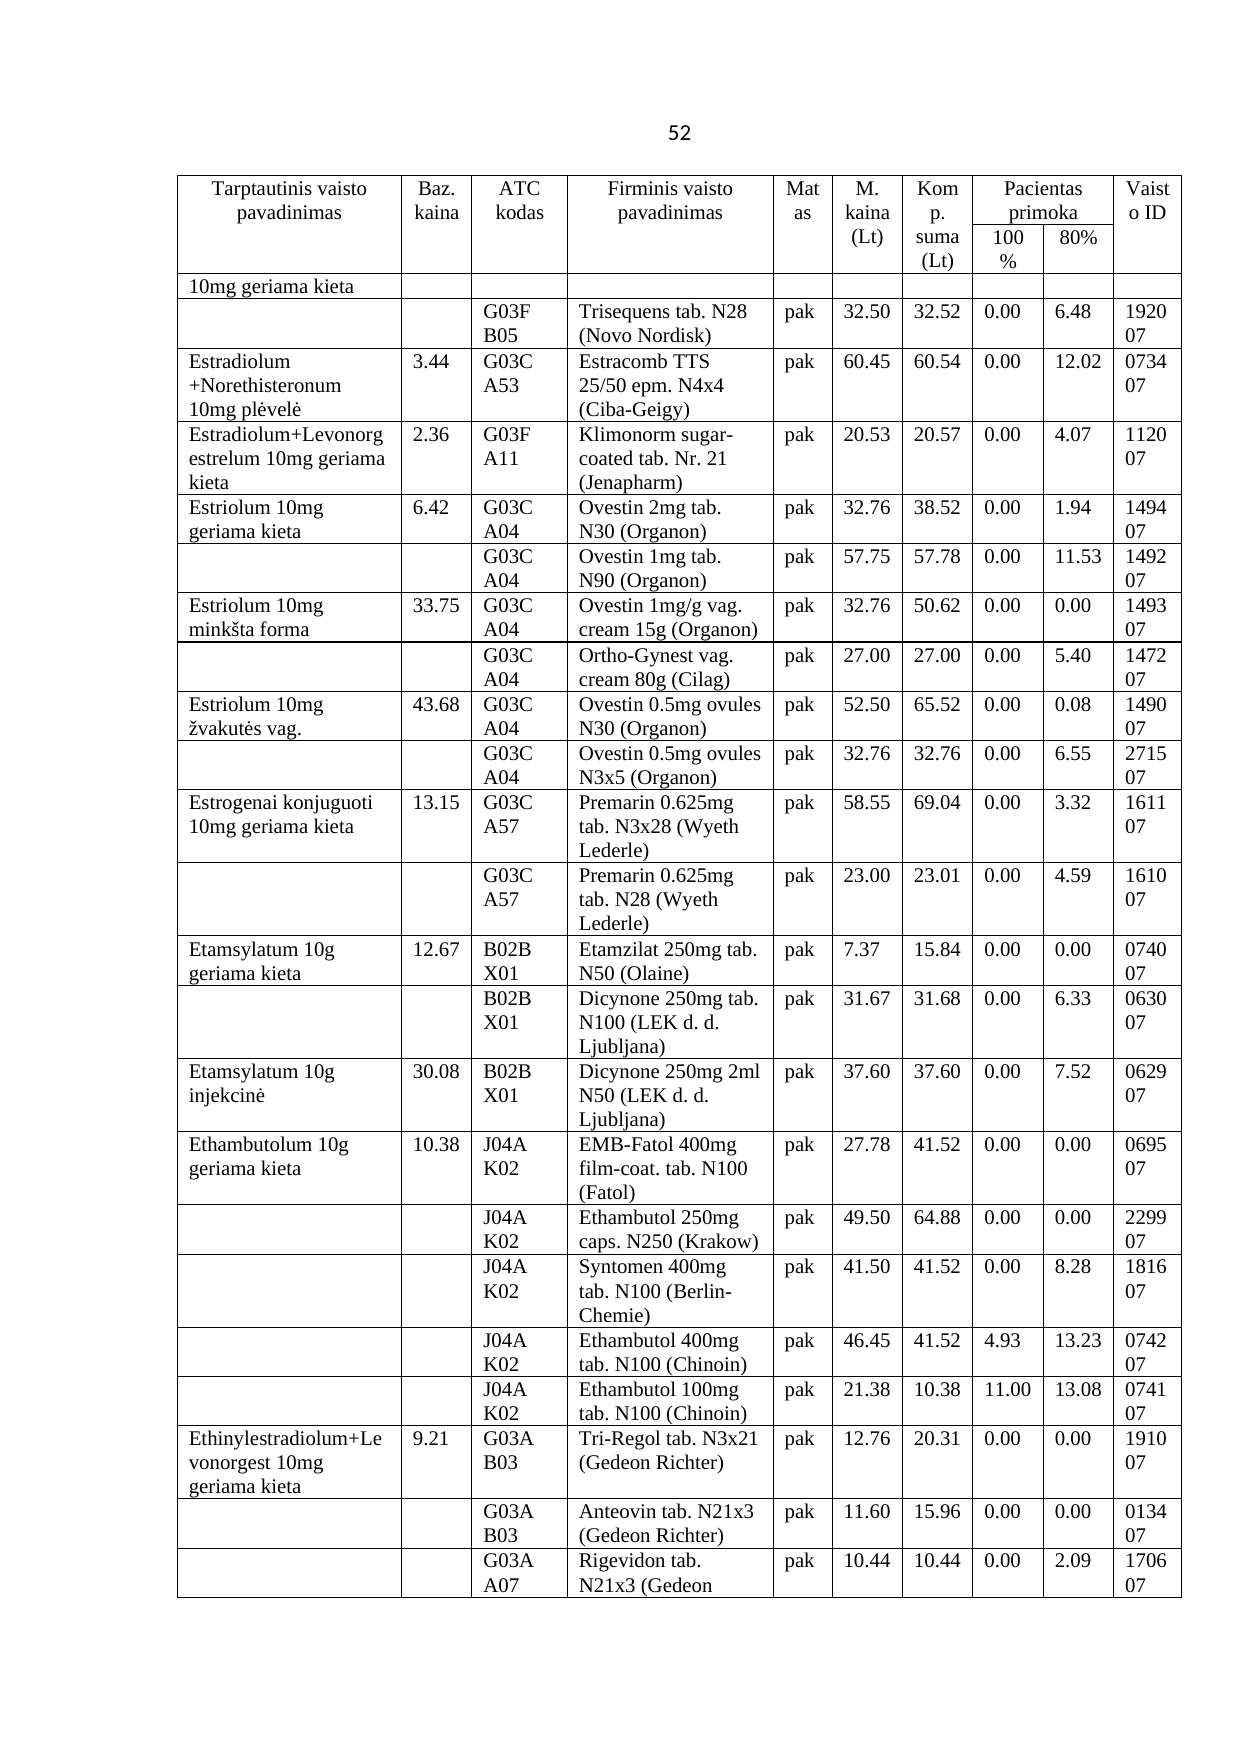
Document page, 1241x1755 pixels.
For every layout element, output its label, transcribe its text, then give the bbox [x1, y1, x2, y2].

table_cell 32.76 [903, 741, 972, 789]
table_cell G03C A53 [472, 349, 567, 421]
table_cell Premarin 0.625mg tab. N3x28 (Wyeth Lederle) [568, 790, 773, 862]
table_cell Ovestin 1mg/g vag. cream 15g (Organon) [568, 593, 773, 641]
table_cell 100% [973, 225, 1043, 273]
table_cell 20.31 [903, 1426, 972, 1498]
table_cell Ovestin 0.5mg ovules N30 (Organon) [568, 692, 773, 740]
table_cell 0.00 [973, 593, 1043, 641]
table_cell pak [774, 544, 832, 592]
table_cell 20.53 [833, 422, 902, 494]
table_cell 0.00 [973, 986, 1043, 1058]
table_cell 191007 [1114, 1426, 1181, 1498]
table_cell 112007 [1114, 422, 1181, 494]
table_cell 38.52 [903, 495, 972, 543]
table_cell 149407 [1114, 495, 1181, 543]
table_cell J04A K02 [472, 1377, 567, 1425]
table_cell 074007 [1114, 936, 1181, 984]
table_cell 52.50 [833, 692, 902, 740]
table_cell 0.00 [973, 936, 1043, 984]
table_cell 4.93 [973, 1328, 1043, 1376]
table_header Vaisto ID [1114, 176, 1181, 273]
table_cell 2.36 [402, 422, 471, 494]
table_cell 13.15 [402, 790, 471, 862]
table_cell pak [774, 863, 832, 935]
table_cell 149207 [1114, 544, 1181, 592]
table_cell 0.00 [973, 1499, 1043, 1547]
table_cell pak [774, 1426, 832, 1498]
table_cell 0.08 [1044, 692, 1113, 740]
table_cell Estradiolum+Levonorgestrelum 10mg geriama kieta [178, 422, 401, 494]
table_cell 0.00 [973, 643, 1043, 691]
table_cell 0.00 [973, 1426, 1043, 1498]
table_cell 192007 [1114, 299, 1181, 347]
table_cell [178, 1377, 401, 1425]
table_cell G03C A04 [472, 692, 567, 740]
table_cell 32.76 [833, 741, 902, 789]
table_cell 27.00 [833, 643, 902, 691]
table_cell 30.08 [402, 1059, 471, 1131]
table_cell Ethambutol 100mg tab. N100 (Chinoin) [568, 1377, 773, 1425]
table_cell 65.52 [903, 692, 972, 740]
table_cell 32.50 [833, 299, 902, 347]
table_cell 12.02 [1044, 349, 1113, 421]
table_cell [1114, 274, 1181, 298]
table_cell 69.04 [903, 790, 972, 862]
table_cell 32.52 [903, 299, 972, 347]
table_cell [833, 274, 902, 298]
table_cell 11.53 [1044, 544, 1113, 592]
table_cell 13.08 [1044, 1377, 1113, 1425]
table_cell Dicynone 250mg 2ml N50 (LEK d. d. Ljubljana) [568, 1059, 773, 1131]
table_cell 0.00 [1044, 1205, 1113, 1253]
table_cell 58.55 [833, 790, 902, 862]
table_cell Dicynone 250mg tab. N100 (LEK d. d. Ljubljana) [568, 986, 773, 1058]
table_cell [402, 299, 471, 347]
table_cell [178, 1205, 401, 1253]
table_cell G03C A57 [472, 863, 567, 935]
table_cell pak [774, 1499, 832, 1547]
table_cell J04A K02 [472, 1255, 567, 1327]
table_cell [774, 274, 832, 298]
table_cell pak [774, 1328, 832, 1376]
table_cell Ethambutolum 10g geriama kieta [178, 1132, 401, 1204]
table_cell [402, 1377, 471, 1425]
table_cell 074207 [1114, 1328, 1181, 1376]
table_cell G03F A11 [472, 422, 567, 494]
table_cell 0.00 [973, 1059, 1043, 1131]
table_cell 0.00 [973, 422, 1043, 494]
table_cell pak [774, 790, 832, 862]
table_cell 12.67 [402, 936, 471, 984]
table_cell 46.45 [833, 1328, 902, 1376]
table_cell 5.40 [1044, 643, 1113, 691]
table_cell [402, 544, 471, 592]
table_cell 15.84 [903, 936, 972, 984]
table_cell Estracomb TTS 25/50 epm. N4x4 (Ciba-Geigy) [568, 349, 773, 421]
table_cell 32.76 [833, 593, 902, 641]
table_cell pak [774, 422, 832, 494]
table_cell 20.57 [903, 422, 972, 494]
table_cell 063007 [1114, 986, 1181, 1058]
table_cell 013407 [1114, 1499, 1181, 1547]
table_cell 0.00 [973, 863, 1043, 935]
table_cell B02B X01 [472, 986, 567, 1058]
table_cell 062907 [1114, 1059, 1181, 1131]
table_cell 0.00 [1044, 1499, 1113, 1547]
table_cell 9.21 [402, 1426, 471, 1498]
table_cell [402, 863, 471, 935]
table_header Tarptautinis vaisto pavadinimas [178, 176, 401, 273]
table_cell [178, 986, 401, 1058]
table_cell 4.59 [1044, 863, 1113, 935]
table_cell Ethambutol 250mg caps. N250 (Krakow) [568, 1205, 773, 1253]
table_cell G03F B05 [472, 299, 567, 347]
table_cell pak [774, 1255, 832, 1327]
table_cell Etamsylatum 10g geriama kieta [178, 936, 401, 984]
table_cell [402, 1499, 471, 1547]
table_cell 147207 [1114, 643, 1181, 691]
table_cell G03C A04 [472, 544, 567, 592]
table_cell 0.00 [973, 1132, 1043, 1204]
table_cell 0.00 [973, 299, 1043, 347]
table_cell 23.00 [833, 863, 902, 935]
table_header Firminis vaisto pavadinimas [568, 176, 773, 273]
table_cell 41.52 [903, 1328, 972, 1376]
table_cell 10.44 [903, 1549, 972, 1597]
table_cell Syntomen 400mg tab. N100 (Berlin-Chemie) [568, 1255, 773, 1327]
table_cell 2.09 [1044, 1549, 1113, 1597]
table_cell [402, 1255, 471, 1327]
table_cell Anteovin tab. N21x3 (Gedeon Richter) [568, 1499, 773, 1547]
table_cell [402, 1205, 471, 1253]
table_cell 0.00 [973, 1205, 1043, 1253]
table_cell 271507 [1114, 741, 1181, 789]
table_cell 10mg geriama kieta [178, 274, 401, 298]
table_cell 6.42 [402, 495, 471, 543]
table_cell G03A B03 [472, 1426, 567, 1498]
table_cell J04A K02 [472, 1328, 567, 1376]
table_cell [402, 1328, 471, 1376]
table_cell 33.75 [402, 593, 471, 641]
table_cell pak [774, 643, 832, 691]
table_cell 0.00 [1044, 1426, 1113, 1498]
table_cell Ovestin 0.5mg ovules N3x5 (Organon) [568, 741, 773, 789]
table_cell Tri-Regol tab. N3x21 (Gedeon Richter) [568, 1426, 773, 1498]
table_cell 31.67 [833, 986, 902, 1058]
table_cell Ortho-Gynest vag. cream 80g (Cilag) [568, 643, 773, 691]
table_cell 13.23 [1044, 1328, 1113, 1376]
table_cell 57.78 [903, 544, 972, 592]
table_cell Premarin 0.625mg tab. N28 (Wyeth Lederle) [568, 863, 773, 935]
table_cell 21.38 [833, 1377, 902, 1425]
table_cell pak [774, 593, 832, 641]
table_cell Estrogenai konjuguoti 10mg geriama kieta [178, 790, 401, 862]
table_cell 170607 [1114, 1549, 1181, 1597]
table_cell G03C A04 [472, 643, 567, 691]
table_cell 161007 [1114, 863, 1181, 935]
table_cell B02B X01 [472, 936, 567, 984]
table_cell 0.00 [973, 692, 1043, 740]
table_cell [903, 274, 972, 298]
table_header Komp. suma (Lt) [903, 176, 972, 273]
table_cell [178, 544, 401, 592]
table_cell 7.52 [1044, 1059, 1113, 1131]
table_cell 6.33 [1044, 986, 1113, 1058]
table_cell pak [774, 1059, 832, 1131]
table_cell 0.00 [973, 544, 1043, 592]
table_cell 3.44 [402, 349, 471, 421]
table_cell 41.52 [903, 1255, 972, 1327]
table_cell 149307 [1114, 593, 1181, 641]
table_cell 0.00 [1044, 936, 1113, 984]
table_cell pak [774, 986, 832, 1058]
table_cell 0.00 [973, 349, 1043, 421]
table_cell 4.07 [1044, 422, 1113, 494]
table_cell 0.00 [1044, 1132, 1113, 1204]
table_cell 60.45 [833, 349, 902, 421]
table_cell Ethinylestradiolum+Levonorgest 10mg geriama kieta [178, 1426, 401, 1498]
table_cell 10.44 [833, 1549, 902, 1597]
table_cell 8.28 [1044, 1255, 1113, 1327]
table_cell J04A K02 [472, 1205, 567, 1253]
table_cell pak [774, 349, 832, 421]
table_cell 15.96 [903, 1499, 972, 1547]
table_cell Ovestin 1mg tab. N90 (Organon) [568, 544, 773, 592]
table_cell J04A K02 [472, 1132, 567, 1204]
table_cell G03C A57 [472, 790, 567, 862]
table_cell [973, 274, 1043, 298]
table_header Pacientas primoka [973, 176, 1113, 224]
table_cell 0.00 [973, 1255, 1043, 1327]
table_cell 6.48 [1044, 299, 1113, 347]
table_cell pak [774, 1132, 832, 1204]
table_cell 074107 [1114, 1377, 1181, 1425]
table_cell 0.00 [973, 1549, 1043, 1597]
table_cell G03C A04 [472, 495, 567, 543]
table_cell pak [774, 741, 832, 789]
table_cell Ethambutol 400mg tab. N100 (Chinoin) [568, 1328, 773, 1376]
table_cell 43.68 [402, 692, 471, 740]
table_cell 32.76 [833, 495, 902, 543]
table_cell 37.60 [903, 1059, 972, 1131]
table_cell Ovestin 2mg tab. N30 (Organon) [568, 495, 773, 543]
table_cell [178, 1328, 401, 1376]
table_cell Estriolum 10mg minkšta forma [178, 593, 401, 641]
table_cell Klimonorm sugar-coated tab. Nr. 21 (Jenapharm) [568, 422, 773, 494]
table_cell 6.55 [1044, 741, 1113, 789]
table_cell pak [774, 1549, 832, 1597]
table_cell [178, 643, 401, 691]
table_cell [402, 1549, 471, 1597]
table_cell 27.00 [903, 643, 972, 691]
table_cell B02B X01 [472, 1059, 567, 1131]
table_cell pak [774, 692, 832, 740]
table_cell 37.60 [833, 1059, 902, 1131]
table_cell 27.78 [833, 1132, 902, 1204]
table_header Matas [774, 176, 832, 273]
table_cell [178, 1549, 401, 1597]
table_cell 11.00 [973, 1377, 1043, 1425]
table_cell 10.38 [402, 1132, 471, 1204]
table_cell [472, 274, 567, 298]
table_cell 57.75 [833, 544, 902, 592]
table_header Baz. kaina [402, 176, 471, 273]
table_cell pak [774, 1205, 832, 1253]
table_cell Estradiolum +Norethisteronum 10mg plėvelė [178, 349, 401, 421]
table_cell pak [774, 936, 832, 984]
table_cell [178, 1499, 401, 1547]
table_cell [178, 1255, 401, 1327]
table_cell 149007 [1114, 692, 1181, 740]
table_cell 073407 [1114, 349, 1181, 421]
table_cell 0.00 [973, 741, 1043, 789]
table_cell 0.00 [1044, 593, 1113, 641]
table_cell Estriolum 10mg geriama kieta [178, 495, 401, 543]
table_cell 11.60 [833, 1499, 902, 1547]
table_cell 069507 [1114, 1132, 1181, 1204]
table_cell [402, 741, 471, 789]
table_cell [1044, 274, 1113, 298]
table_cell Etamsylatum 10g injekcinė [178, 1059, 401, 1131]
table_cell 50.62 [903, 593, 972, 641]
table_cell [402, 643, 471, 691]
table_cell [402, 274, 471, 298]
table_cell 23.01 [903, 863, 972, 935]
table_header ATC kodas [472, 176, 567, 273]
table_header M. kaina (Lt) [833, 176, 902, 273]
table_cell [178, 299, 401, 347]
table_cell [178, 741, 401, 789]
table_cell 3.32 [1044, 790, 1113, 862]
table_cell [402, 986, 471, 1058]
table_cell [568, 274, 773, 298]
table_cell 49.50 [833, 1205, 902, 1253]
table_cell Trisequens tab. N28 (Novo Nordisk) [568, 299, 773, 347]
table_cell 7.37 [833, 936, 902, 984]
table_cell [178, 863, 401, 935]
table_cell 1.94 [1044, 495, 1113, 543]
table_cell 64.88 [903, 1205, 972, 1253]
table_cell pak [774, 495, 832, 543]
table_cell G03C A04 [472, 741, 567, 789]
table_cell 60.54 [903, 349, 972, 421]
table_cell 161107 [1114, 790, 1181, 862]
table_cell 0.00 [973, 495, 1043, 543]
table_cell G03A A07 [472, 1549, 567, 1597]
table_cell G03C A04 [472, 593, 567, 641]
table_cell Rigevidon tab. N21x3 (Gedeon [568, 1549, 773, 1597]
table_cell 12.76 [833, 1426, 902, 1498]
table_cell 31.68 [903, 986, 972, 1058]
table_cell 181607 [1114, 1255, 1181, 1327]
table_cell 41.52 [903, 1132, 972, 1204]
table_cell pak [774, 1377, 832, 1425]
table_cell 0.00 [973, 790, 1043, 862]
table_cell pak [774, 299, 832, 347]
table_cell EMB-Fatol 400mg film-coat. tab. N100 (Fatol) [568, 1132, 773, 1204]
table_cell G03A B03 [472, 1499, 567, 1547]
table_cell 41.50 [833, 1255, 902, 1327]
table_cell 229907 [1114, 1205, 1181, 1253]
table_cell 80% [1044, 225, 1113, 273]
table_cell Estriolum 10mg žvakutės vag. [178, 692, 401, 740]
table_cell Etamzilat 250mg tab. N50 (Olaine) [568, 936, 773, 984]
table_cell 10.38 [903, 1377, 972, 1425]
